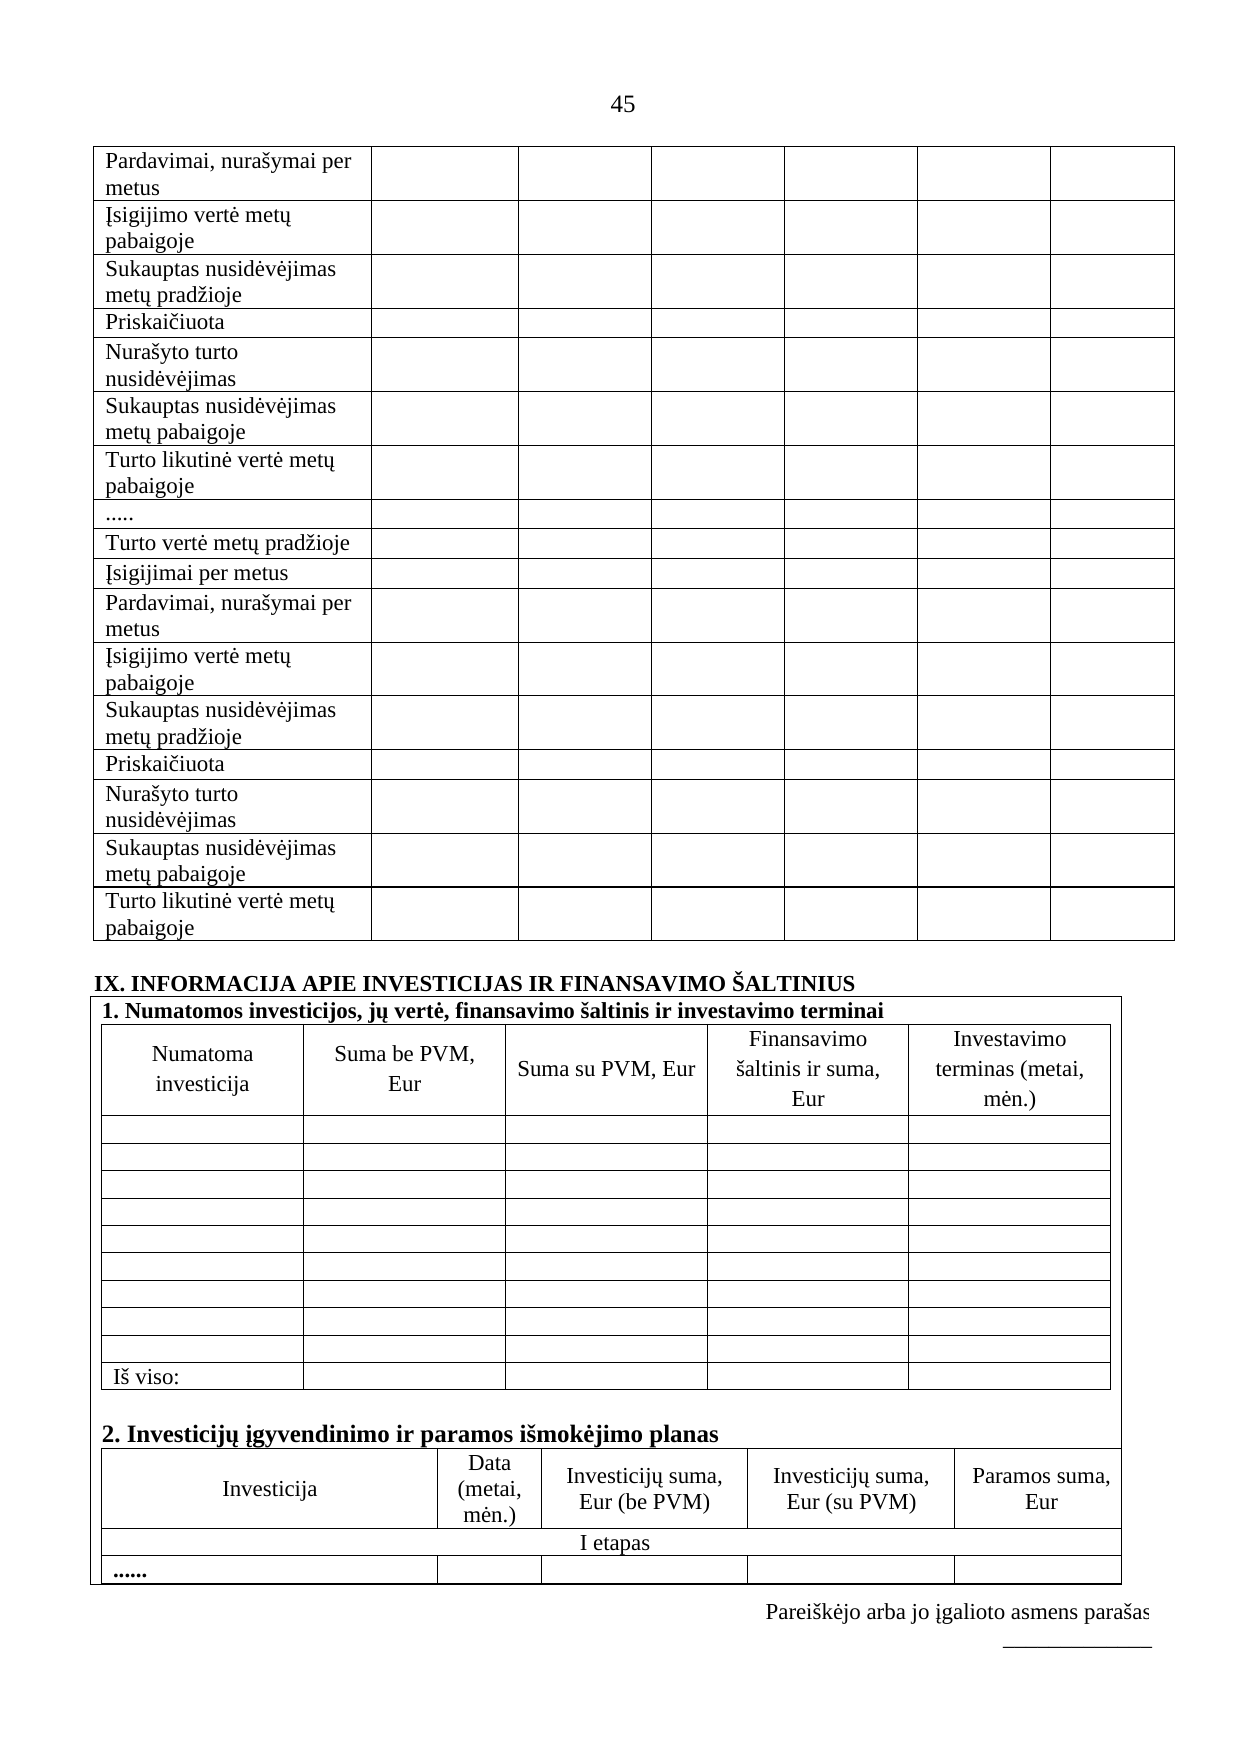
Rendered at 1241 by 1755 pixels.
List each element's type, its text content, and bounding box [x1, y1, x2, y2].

table_cell [652, 338, 784, 391]
table_cell Sukauptas nusidėvėjimas metų pabaigoje [94, 834, 371, 886]
table_cell [1051, 780, 1174, 833]
table_cell [785, 834, 917, 886]
table_cell [519, 696, 651, 749]
table_cell [652, 643, 784, 695]
table_cell [372, 338, 518, 391]
table_cell Priskaičiuota [94, 750, 371, 779]
table_header Finansavimo šaltinis ir suma, Eur [708, 1025, 908, 1115]
table_cell [506, 1144, 707, 1170]
table_cell Priskaičiuota [94, 309, 371, 337]
table_cell ..... [94, 500, 371, 528]
table_cell [519, 446, 651, 498]
table_cell [304, 1363, 505, 1389]
table_cell [372, 750, 518, 779]
table_cell [1051, 201, 1174, 254]
table_cell [372, 201, 518, 254]
table_cell [438, 1556, 541, 1583]
table_cell [519, 834, 651, 886]
table_cell [785, 529, 917, 558]
table_cell [708, 1226, 908, 1252]
table_cell [372, 255, 518, 307]
table_cell Sukauptas nusidėvėjimas metų pabaigoje [94, 392, 371, 445]
table_cell [372, 888, 518, 940]
table_cell Nurašyto turto nusidėvėjimas [94, 338, 371, 391]
table_cell [652, 696, 784, 749]
table_cell [304, 1308, 505, 1334]
table_cell [918, 201, 1050, 254]
table_cell [304, 1336, 505, 1362]
table_cell [1051, 500, 1174, 528]
table_cell [372, 589, 518, 642]
table_cell [708, 1253, 908, 1280]
table_cell Turto vertė metų pradžioje [94, 529, 371, 558]
table_cell [1051, 338, 1174, 391]
table_cell [785, 696, 917, 749]
table_cell [785, 338, 917, 391]
table_cell [1051, 392, 1174, 445]
table_cell [506, 1226, 707, 1252]
table_cell Sukauptas nusidėvėjimas metų pradžioje [94, 255, 371, 307]
table_cell [918, 500, 1050, 528]
table_cell [372, 643, 518, 695]
table_cell [955, 1556, 1121, 1583]
table_cell [785, 147, 917, 200]
table_cell [506, 1308, 707, 1334]
table_cell [918, 834, 1050, 886]
table_cell I etapas [102, 1529, 1121, 1555]
table_cell [372, 834, 518, 886]
table_cell Turto likutinė vertė metų pabaigoje [94, 888, 371, 940]
table_cell [909, 1336, 1110, 1362]
table_cell [909, 1253, 1110, 1280]
table_cell [918, 338, 1050, 391]
table_cell [785, 446, 917, 498]
table_cell [102, 1171, 303, 1197]
table_cell [909, 1144, 1110, 1170]
table_cell Nurašyto turto nusidėvėjimas [94, 780, 371, 833]
table_cell [1051, 446, 1174, 498]
table_cell [785, 309, 917, 337]
table_cell [909, 1199, 1110, 1225]
table_cell [506, 1171, 707, 1197]
table_cell [102, 1336, 303, 1362]
table_cell [1051, 696, 1174, 749]
table_cell [372, 780, 518, 833]
table_cell [372, 147, 518, 200]
table_cell [708, 1144, 908, 1170]
table_cell [909, 1308, 1110, 1334]
table_cell [506, 1116, 707, 1143]
table_header 1. Numatomos investicijos, jų vertė, finansavimo šaltinis ir investavimo terminai 2. Investicijų įgyvendinimo ir paramos išmokėjimo planas [91, 997, 1121, 1584]
table_cell [785, 589, 917, 642]
table_cell [708, 1116, 908, 1143]
table_cell [918, 529, 1050, 558]
table_cell Pardavimai, nurašymai per metus [94, 589, 371, 642]
table_cell [1051, 309, 1174, 337]
table_cell [652, 147, 784, 200]
table_cell [708, 1308, 908, 1334]
table_cell [542, 1556, 747, 1583]
table_cell [708, 1336, 908, 1362]
table_cell [506, 1336, 707, 1362]
table_cell [785, 500, 917, 528]
table_cell [102, 1199, 303, 1225]
table_cell [519, 589, 651, 642]
table_cell [519, 255, 651, 307]
table_cell [785, 255, 917, 307]
table_cell [102, 1226, 303, 1252]
table_cell [519, 643, 651, 695]
table_cell [652, 834, 784, 886]
table_cell [918, 696, 1050, 749]
table_cell [909, 1226, 1110, 1252]
table_cell [918, 392, 1050, 445]
table_cell [304, 1199, 505, 1225]
table_cell [652, 309, 784, 337]
table_cell [1051, 255, 1174, 307]
table_cell [652, 750, 784, 779]
table_cell [785, 559, 917, 588]
table_header Suma su PVM, Eur [506, 1025, 707, 1115]
table_cell [785, 750, 917, 779]
table_header Investicija [102, 1449, 437, 1528]
table_cell [102, 1253, 303, 1280]
table_cell [652, 201, 784, 254]
table_cell [519, 750, 651, 779]
table_cell [909, 1281, 1110, 1307]
table_cell [918, 589, 1050, 642]
table_cell [372, 446, 518, 498]
table_cell [652, 888, 784, 940]
table_cell [1051, 643, 1174, 695]
table_cell [372, 559, 518, 588]
table_cell [652, 392, 784, 445]
table_cell [304, 1116, 505, 1143]
table_cell [909, 1363, 1110, 1389]
table_header Suma be PVM, Eur [304, 1025, 505, 1115]
table_cell [1051, 888, 1174, 940]
table_header Numatoma investicija [102, 1025, 303, 1115]
table_cell Turto likutinė vertė metų pabaigoje [94, 446, 371, 498]
table_cell [519, 500, 651, 528]
table_cell Įsigijimai per metus [94, 559, 371, 588]
table_header Data (metai, mėn.) [438, 1449, 541, 1528]
table_cell [652, 446, 784, 498]
table_header Investavimo terminas (metai, mėn.) [909, 1025, 1110, 1115]
table_cell [918, 255, 1050, 307]
table_cell [519, 392, 651, 445]
table_cell [918, 446, 1050, 498]
table_cell ...... [102, 1556, 437, 1583]
table_cell [1051, 559, 1174, 588]
table_cell [519, 529, 651, 558]
table_cell Įsigijimo vertė metų pabaigoje [94, 201, 371, 254]
table_header Investicijų suma, Eur (be PVM) [542, 1449, 747, 1528]
table_cell [918, 888, 1050, 940]
table_cell [304, 1281, 505, 1307]
table_cell [708, 1171, 908, 1197]
table_cell [506, 1199, 707, 1225]
table_header Paramos suma, Eur [955, 1449, 1121, 1528]
table_cell [1051, 147, 1174, 200]
table_cell [652, 559, 784, 588]
table_cell [918, 780, 1050, 833]
table_cell [785, 201, 917, 254]
table_cell [304, 1253, 505, 1280]
table_cell Pardavimai, nurašymai per metus [94, 147, 371, 200]
table_cell [304, 1226, 505, 1252]
table_cell [372, 309, 518, 337]
table_cell [372, 529, 518, 558]
table_cell [918, 147, 1050, 200]
table_cell [909, 1171, 1110, 1197]
table_cell [652, 500, 784, 528]
table_cell [372, 500, 518, 528]
table_header [1122, 996, 1148, 1584]
table_cell [1051, 834, 1174, 886]
table_cell Iš viso: [102, 1363, 303, 1389]
table_cell [102, 1116, 303, 1143]
table_cell [372, 392, 518, 445]
table_cell [785, 392, 917, 445]
table_cell [708, 1281, 908, 1307]
table_cell [519, 338, 651, 391]
table_cell [506, 1281, 707, 1307]
table_cell [519, 780, 651, 833]
table_cell [785, 780, 917, 833]
table_cell [304, 1171, 505, 1197]
table_cell [918, 559, 1050, 588]
table_cell [785, 888, 917, 940]
table_cell [708, 1199, 908, 1225]
table_cell [918, 309, 1050, 337]
table_cell [102, 1308, 303, 1334]
table_cell [519, 559, 651, 588]
table_cell [102, 1144, 303, 1170]
table_cell [102, 1281, 303, 1307]
table_cell [918, 750, 1050, 779]
text IX. INFORMACIJA APIE INVESTICIJAS IR FINANSAVIMO ŠALTINIUS [94, 970, 1152, 996]
table_cell [918, 643, 1050, 695]
table_cell [1051, 589, 1174, 642]
table_cell [652, 255, 784, 307]
table_cell [372, 696, 518, 749]
table_cell [1051, 750, 1174, 779]
table_cell [1051, 529, 1174, 558]
table_cell [708, 1363, 908, 1389]
table_cell [304, 1144, 505, 1170]
table_cell [519, 147, 651, 200]
table_cell [909, 1116, 1110, 1143]
table_cell [785, 643, 917, 695]
table_cell Sukauptas nusidėvėjimas metų pradžioje [94, 696, 371, 749]
table_cell [519, 309, 651, 337]
table_header Investicijų suma, Eur (su PVM) [748, 1449, 954, 1528]
table_cell [506, 1363, 707, 1389]
table_cell [519, 888, 651, 940]
table_cell [748, 1556, 954, 1583]
table_cell [652, 589, 784, 642]
table_cell [519, 201, 651, 254]
table_cell [506, 1253, 707, 1280]
table_cell [652, 780, 784, 833]
table_cell [652, 529, 784, 558]
table_cell Įsigijimo vertė metų pabaigoje [94, 643, 371, 695]
